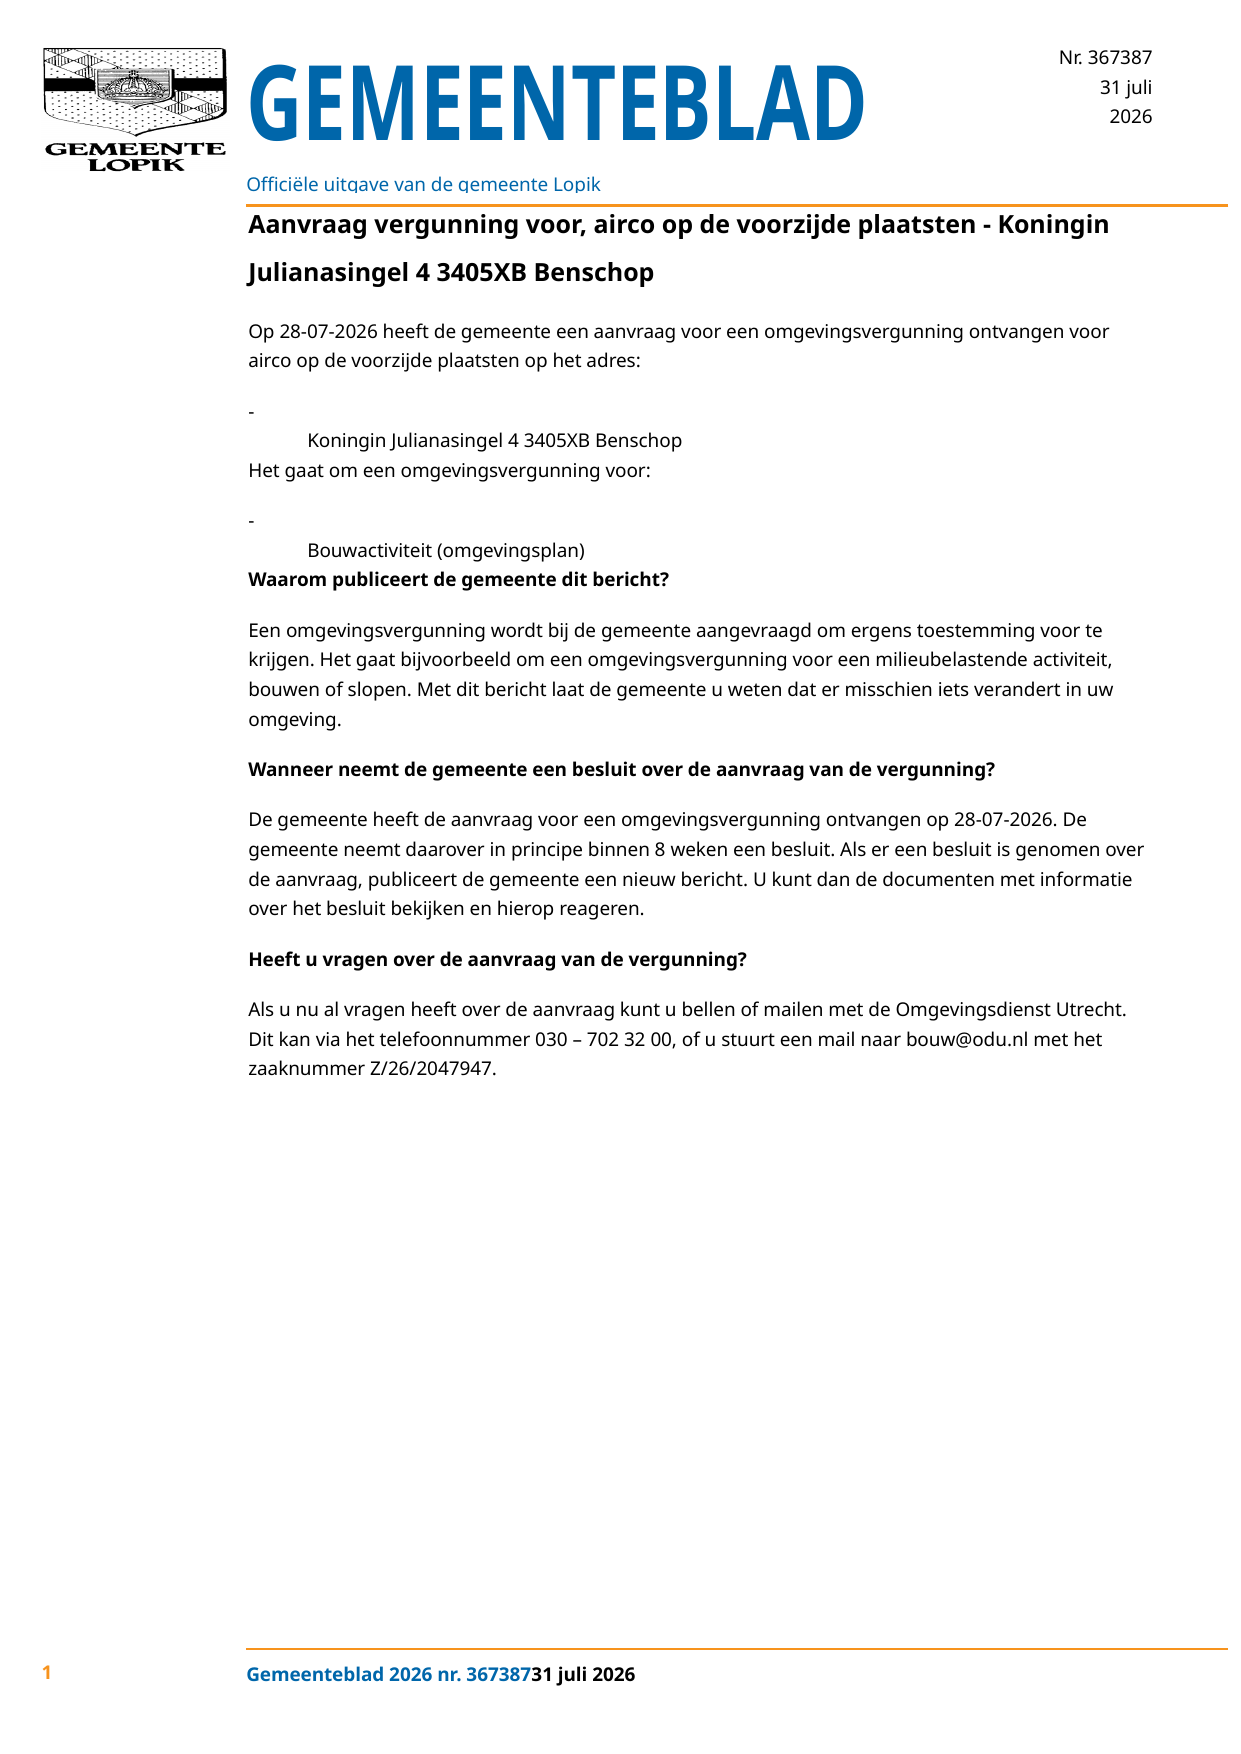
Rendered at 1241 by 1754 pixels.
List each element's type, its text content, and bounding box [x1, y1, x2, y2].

text Waarom publiceert de gemeente dit bericht? [248, 567, 1152, 592]
list Koningin Julianasingel 4 3405XB Benschop [248, 427, 1152, 453]
text Heeft u vragen over de aanvraag van de vergunning? [248, 946, 1152, 972]
list Bouwactiviteit (omgevingsplan) [248, 537, 1152, 563]
text De gemeente heeft de aanvraag voor een omgevingsvergunning ontvangen op 28-07-2026. De gemeente neemt daarover in principe binnen 8 weken een besluit. Als er een besluit is genomen over de aanvraag, publiceert de gemeente een nieuw bericht. U kunt dan de documenten met informatie over het besluit bekijken en hierop reageren. [248, 807, 1152, 921]
text Het gaat om een omgevingsvergunning voor: [248, 457, 1152, 483]
text Een omgevingsvergunning wordt bij de gemeente aangevraagd om ergens toestemming voor te krijgen. Het gaat bijvoorbeeld om een omgevingsvergunning voor een milieubelastende activiteit, bouwen of slopen. Met dit bericht laat de gemeente u weten dat er misschien iets verandert in uw omgeving. [248, 617, 1152, 732]
picture [41, 47, 231, 172]
text Wanneer neemt de gemeente een besluit over de aanvraag van de vergunning? [248, 756, 1152, 782]
text Op 28-07-2026 heeft de gemeente een aanvraag voor een omgevingsvergunning ontvangen voor airco op de voorzijde plaatsten op het adres: [248, 318, 1152, 373]
text Als u nu al vragen heeft over de aanvraag kunt u bellen of mailen met de Omgevingsdienst Utrecht. Dit kan via het telefoonnummer 030 – 702 32 00, of u stuurt een mail naar bouw@odu.nl met het zaaknummer Z/26/2047947. [248, 996, 1152, 1081]
text Aanvraag vergunning voor, airco op de voorzijde plaatsten - Koningin Julianasingel 4 3405XB Benschop [248, 207, 1152, 288]
